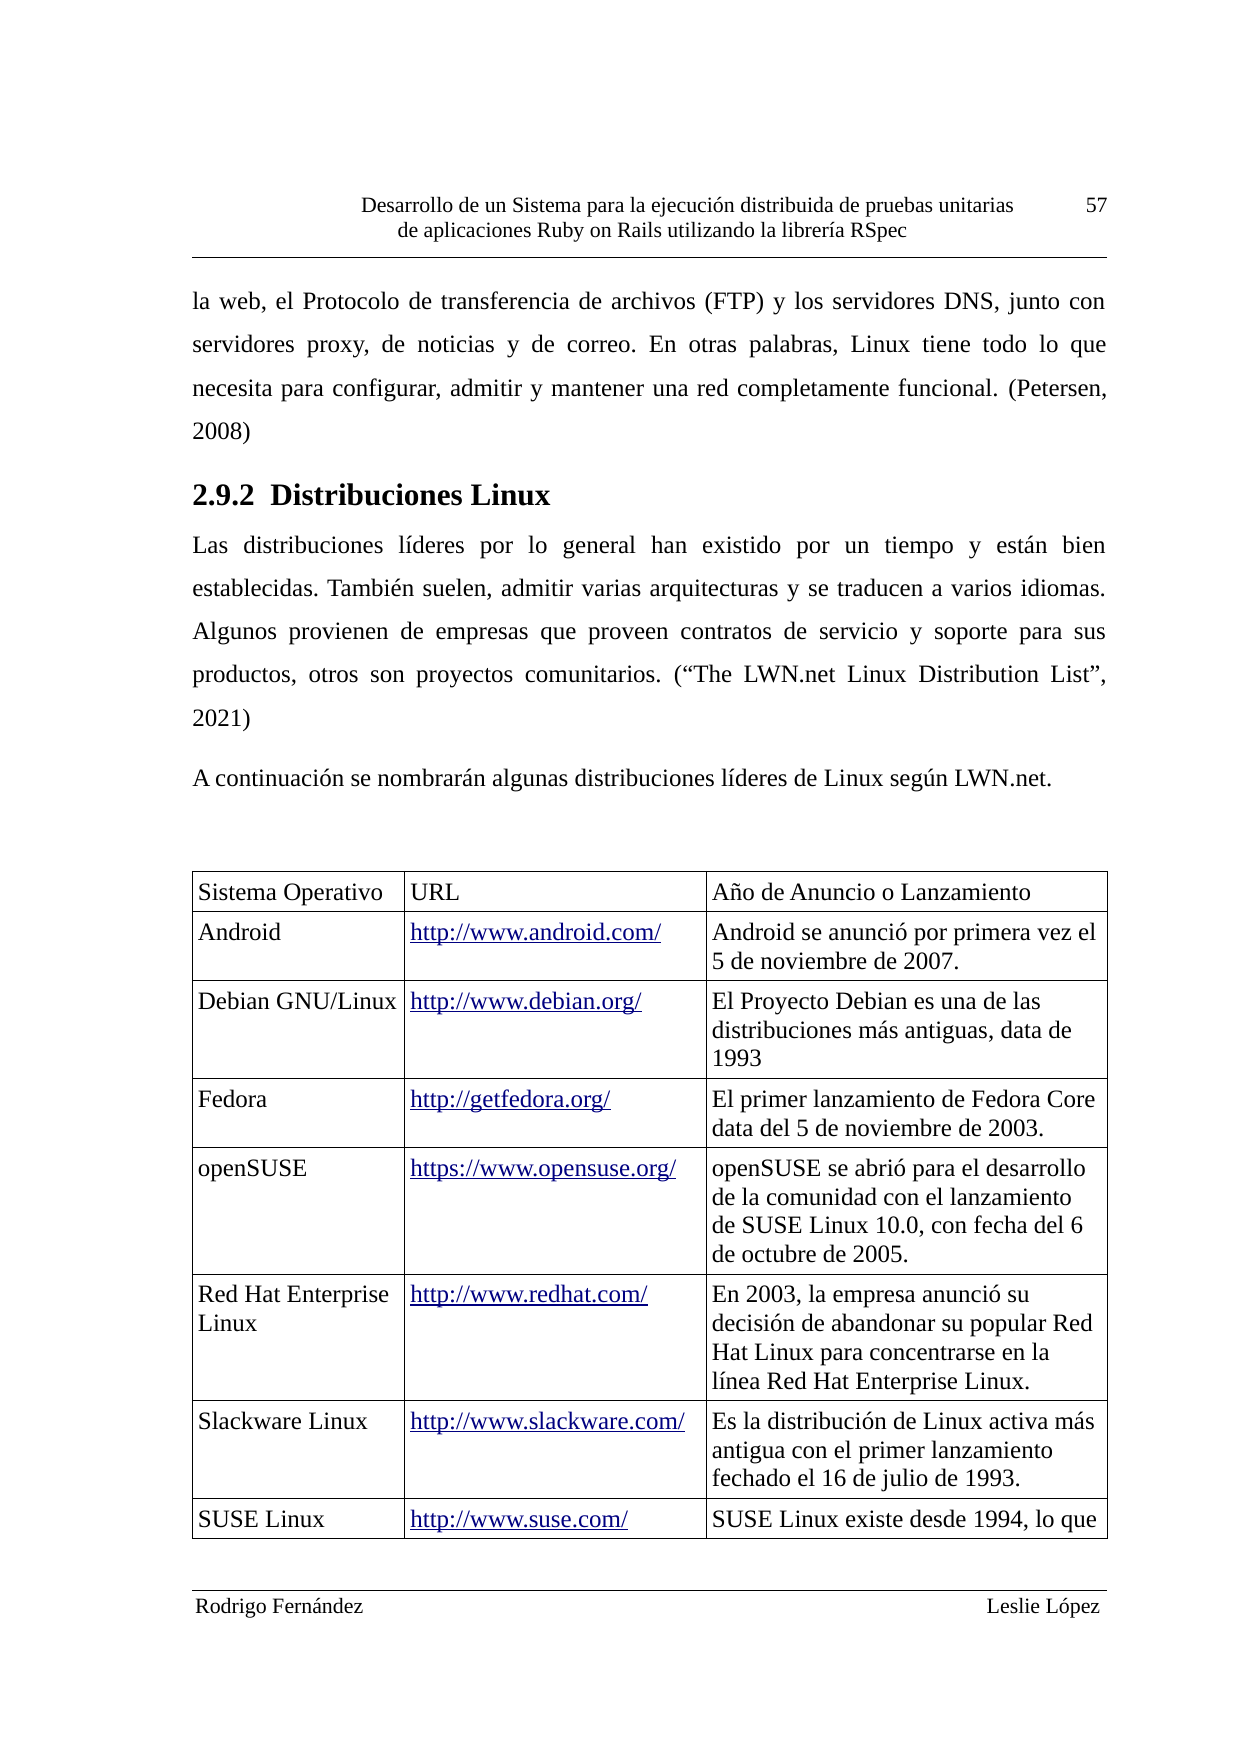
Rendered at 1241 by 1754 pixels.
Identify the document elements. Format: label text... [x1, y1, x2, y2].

table_header URL [405, 872, 706, 911]
table_cell SUSE Linux existe desde 1994, lo que [707, 1499, 1107, 1538]
table_cell Red Hat Enterprise Linux [193, 1275, 404, 1400]
table_cell http://www.android.com/ [405, 912, 706, 980]
subtitle Distribuciones Linux [192, 477, 1107, 512]
table_cell openSUSE se abrió para el desarrollo de la comunidad con el lanzamiento de SUSE Linux 10.0, con fecha del 6 de octubre de 2005. [707, 1148, 1107, 1274]
table_cell Android se anunció por primera vez el 5 de noviembre de 2007. [707, 912, 1107, 980]
table_header Sistema Operativo [193, 872, 404, 911]
text A continuación se nombrarán algunas distribuciones líderes de Linux según LWN.net. [192, 763, 1107, 792]
table_header Año de Anuncio o Lanzamiento [707, 872, 1107, 911]
table_cell El Proyecto Debian es una de las distribuciones más antiguas, data de 1993 [707, 981, 1107, 1078]
table_cell http://www.suse.com/ [405, 1499, 706, 1538]
table_cell SUSE Linux [193, 1499, 404, 1538]
text Las distribuciones líderes por lo general han existido por un tiempo y están bien establecidas. También suelen, admitir varias arquitecturas y se traducen a varios idiomas. Algunos provienen de empresas que proveen contratos de servicio y soporte para sus productos, otros son proyectos comunitarios. (“The LWN.net Linux Distribution List”, 2021)⁠ [192, 530, 1107, 731]
table_cell Es la distribución de Linux activa más antigua con el primer lanzamiento fechado el 16 de julio de 1993. [707, 1401, 1107, 1498]
text la web, el Protocolo de transferencia de archivos (FTP) y los servidores DNS, junto con servidores proxy, de noticias y de correo. En otras palabras, Linux tiene todo lo que necesita para configurar, admitir y mantener una red completamente funcional. (Petersen, 2008)⁠ [192, 286, 1107, 444]
table_cell Debian GNU/Linux [193, 981, 404, 1078]
table_cell openSUSE [193, 1148, 404, 1274]
table_cell https://www.opensuse.org/ [405, 1148, 706, 1274]
table_cell Android [193, 912, 404, 980]
table_cell http://www.slackware.com/ [405, 1401, 706, 1498]
table_cell http://www.debian.org/ [405, 981, 706, 1078]
table_cell Fedora [193, 1079, 404, 1147]
table_cell http://getfedora.org/ [405, 1079, 706, 1147]
table_cell El primer lanzamiento de Fedora Core data del 5 de noviembre de 2003. [707, 1079, 1107, 1147]
table_cell Slackware Linux [193, 1401, 404, 1498]
table_cell http://www.redhat.com/ [405, 1275, 706, 1400]
table_cell En 2003, la empresa anunció su decisión de abandonar su popular Red Hat Linux para concentrarse en la línea Red Hat Enterprise Linux. [707, 1275, 1107, 1400]
